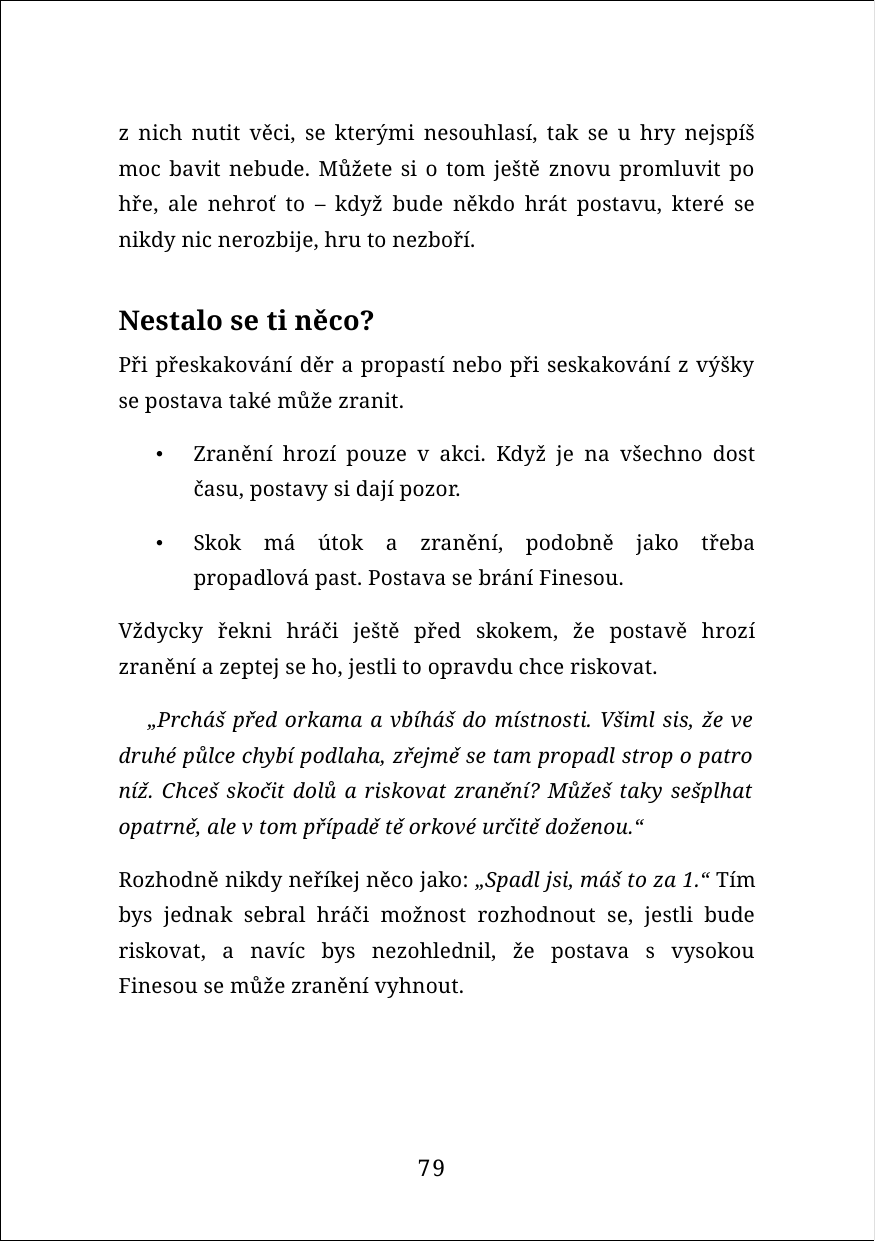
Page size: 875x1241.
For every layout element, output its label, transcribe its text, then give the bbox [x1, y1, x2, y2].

text Při přeskakování děr a propastí nebo při seskakování z výšky se postava také může zranit. [118, 350, 756, 414]
list Skok má útok a zranění, podobně jako třeba propadlová past. Postava se brání Finesou. [156, 528, 756, 592]
text Rozhodně nikdy neříkej něco jako: „Spadl jsi, máš to za 1.“ Tím bys jednak sebral hráči možnost rozhodnout se, jestli bude riskovat, a navíc bys nezohlednil, že postava s vysokou Finesou se může zranění vyhnout. [118, 865, 756, 1000]
text Vždycky řekni hráči ještě před skokem, že postavě hrozí zranění a zeptej se ho, jestli to opravdu chce riskovat. [118, 617, 756, 681]
subtitle Nestalo se ti něco? [118, 302, 756, 338]
text „Prcháš před orkama a vbíháš do místnosti. Všiml sis, že ve druhé půlce chybí podlaha, zřejmě se tam propadl strop o patro níž. Chceš skočit dolů a riskovat zranění? Můžeš taky sešplhat opatrně, ale v tom případě tě orkové určitě doženou.“ [118, 705, 756, 840]
list Zranění hrozí pouze v akci. Když je na všechno dost času, postavy si dají pozor. [156, 439, 756, 503]
text z nich nutit věci, se kterými nesouhlasí, tak se u hry nejspíš moc bavit nebude. Můžete si o tom ještě znovu promluvit po hře, ale nehroť to – když bude někdo hrát postavu, které se nikdy nic nerozbije, hru to nezboří. [118, 118, 756, 253]
